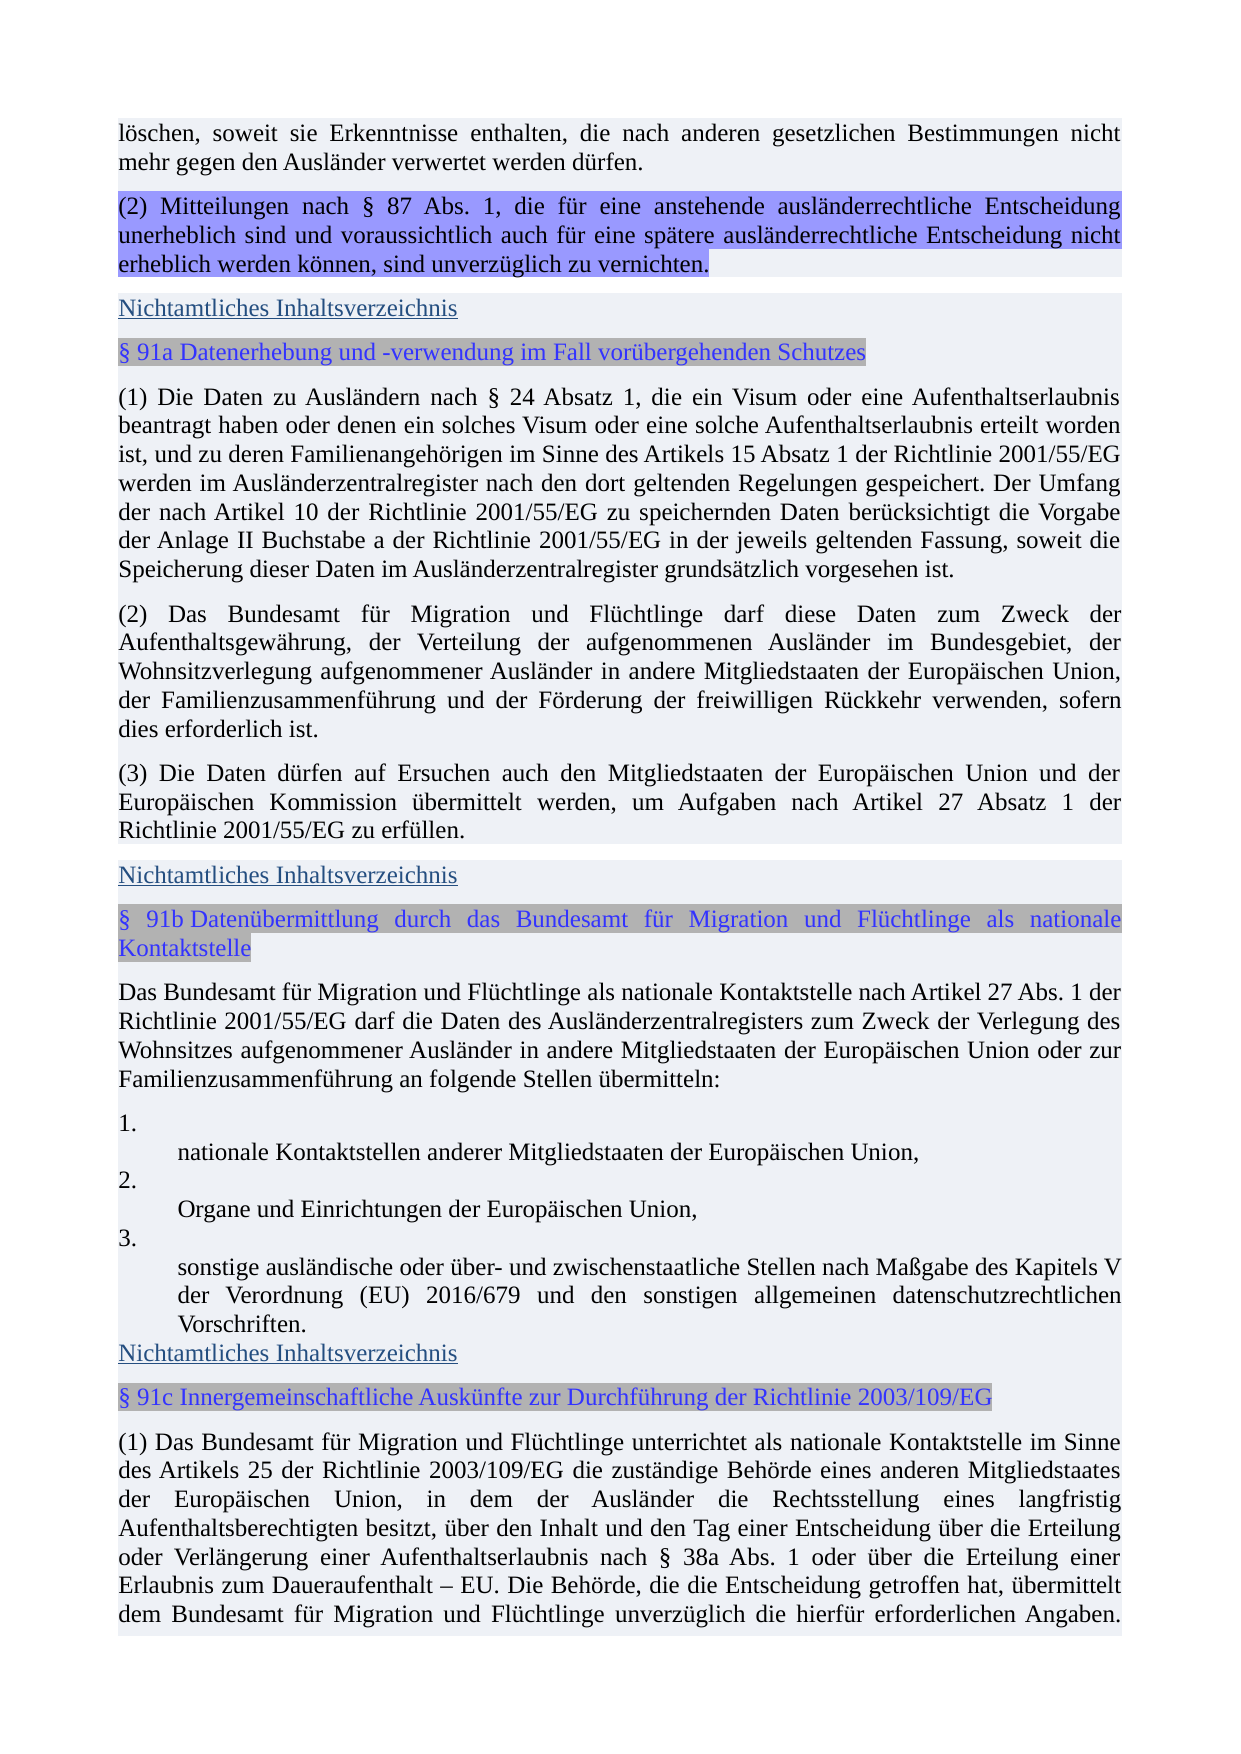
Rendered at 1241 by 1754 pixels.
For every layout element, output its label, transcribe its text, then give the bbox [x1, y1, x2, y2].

text Nichtamtliches Inhaltsverzeichnis [118, 1338, 1122, 1367]
text (1) Die Daten zu Ausländern nach § 24 Absatz 1, die ein Visum oder eine Aufenthaltserlaubnis beantragt haben oder denen ein solches Visum oder eine solche Aufenthaltserlaubnis erteilt worden ist, und zu deren Familienangehörigen im Sinne des Artikels 15 Absatz 1 der Richtlinie 2001/55/EG werden im Ausländerzentralregister nach den dort geltenden Regelungen gespeichert. Der Umfang der nach Artikel 10 der Richtlinie 2001/55/EG zu speichernden Daten berücksichtigt die Vorgabe der Anlage II Buchstabe a der Richtlinie 2001/55/EG in der jeweils geltenden Fassung, soweit die Speicherung dieser Daten im Ausländerzentralregister grundsätzlich vorgesehen ist. [118, 382, 1122, 583]
subtitle 1. [118, 1108, 1122, 1137]
text (1) Das Bundesamt für Migration und Flüchtlinge unterrichtet als nationale Kontaktstelle im Sinne des Artikels 25 der Richtlinie 2003/109/EG die zuständige Behörde eines anderen Mitgliedstaates der Europäischen Union, in dem der Ausländer die Rechtsstellung eines langfristig Aufenthaltsberechtigten besitzt, über den Inhalt und den Tag einer Entscheidung über die Erteilung oder Verlängerung einer Aufenthaltserlaubnis nach § 38a Abs. 1 oder über die Erteilung einer Erlaubnis zum Daueraufenthalt – EU. Die Behörde, die die Entscheidung getroffen hat, übermittelt dem Bundesamt für Migration und Flüchtlinge unverzüglich die hierfür erforderlichen Angaben. [118, 1427, 1122, 1628]
subtitle § 91c Innergemeinschaftliche Auskünfte zur Durchführung der Richtlinie 2003/109/EG [118, 1382, 1122, 1411]
subtitle § 91a Datenerhebung und -verwendung im Fall vorübergehenden Schutzes [118, 337, 1122, 366]
list nationale Kontaktstellen anderer Mitgliedstaaten der Europäischen Union, [177, 1137, 1122, 1166]
text Das Bundesamt für Migration und Flüchtlinge als nationale Kontaktstelle nach Artikel 27 Abs. 1 der Richtlinie 2001/55/EG darf die Daten des Ausländerzentralregisters zum Zweck der Verlegung des Wohnsitzes aufgenommener Ausländer in andere Mitgliedstaaten der Europäischen Union oder zur Familienzusammenführung an folgende Stellen übermitteln: [118, 977, 1122, 1092]
text Nichtamtliches Inhaltsverzeichnis [118, 860, 1122, 889]
text (2) Das Bundesamt für Migration und Flüchtlinge darf diese Daten zum Zweck der Aufenthaltsgewährung, der Verteilung der aufgenommenen Ausländer im Bundesgebiet, der Wohnsitzverlegung aufgenommener Ausländer in andere Mitgliedstaaten der Europäischen Union, der Familienzusammenführung und der Förderung der freiwilligen Rückkehr verwenden, sofern dies erforderlich ist. [118, 599, 1122, 742]
text (3) Die Daten dürfen auf Ersuchen auch den Mitgliedstaaten der Europäischen Union und der Europäischen Kommission übermittelt werden, um Aufgaben nach Artikel 27 Absatz 1 der Richtlinie 2001/55/EG zu erfüllen. [118, 758, 1122, 844]
text (2) Mitteilungen nach § 87 Abs. 1, die für eine anstehende ausländerrechtliche Entscheidung unerheblich sind und voraussichtlich auch für eine spätere ausländerrechtliche Entscheidung nicht erheblich werden können, sind unverzüglich zu vernichten. [118, 191, 1122, 277]
list Organe und Einrichtungen der Europäischen Union, [177, 1194, 1122, 1223]
subtitle 3. [118, 1223, 1122, 1252]
text löschen, soweit sie Erkenntnisse enthalten, die nach anderen gesetzlichen Bestimmungen nicht mehr gegen den Ausländer verwertet werden dürfen. [118, 118, 1122, 176]
subtitle 2. [118, 1166, 1122, 1194]
text Nichtamtliches Inhaltsverzeichnis [118, 293, 1122, 322]
list sonstige ausländische oder über- und zwischenstaatliche Stellen nach Maßgabe des Kapitels V der Verordnung (EU) 2016/679 und den sonstigen allgemeinen datenschutzrechtlichen Vorschriften. [177, 1252, 1122, 1338]
subtitle § 91b Datenübermittlung durch das Bundesamt für Migration und Flüchtlinge als nationale Kontaktstelle [118, 904, 1122, 962]
